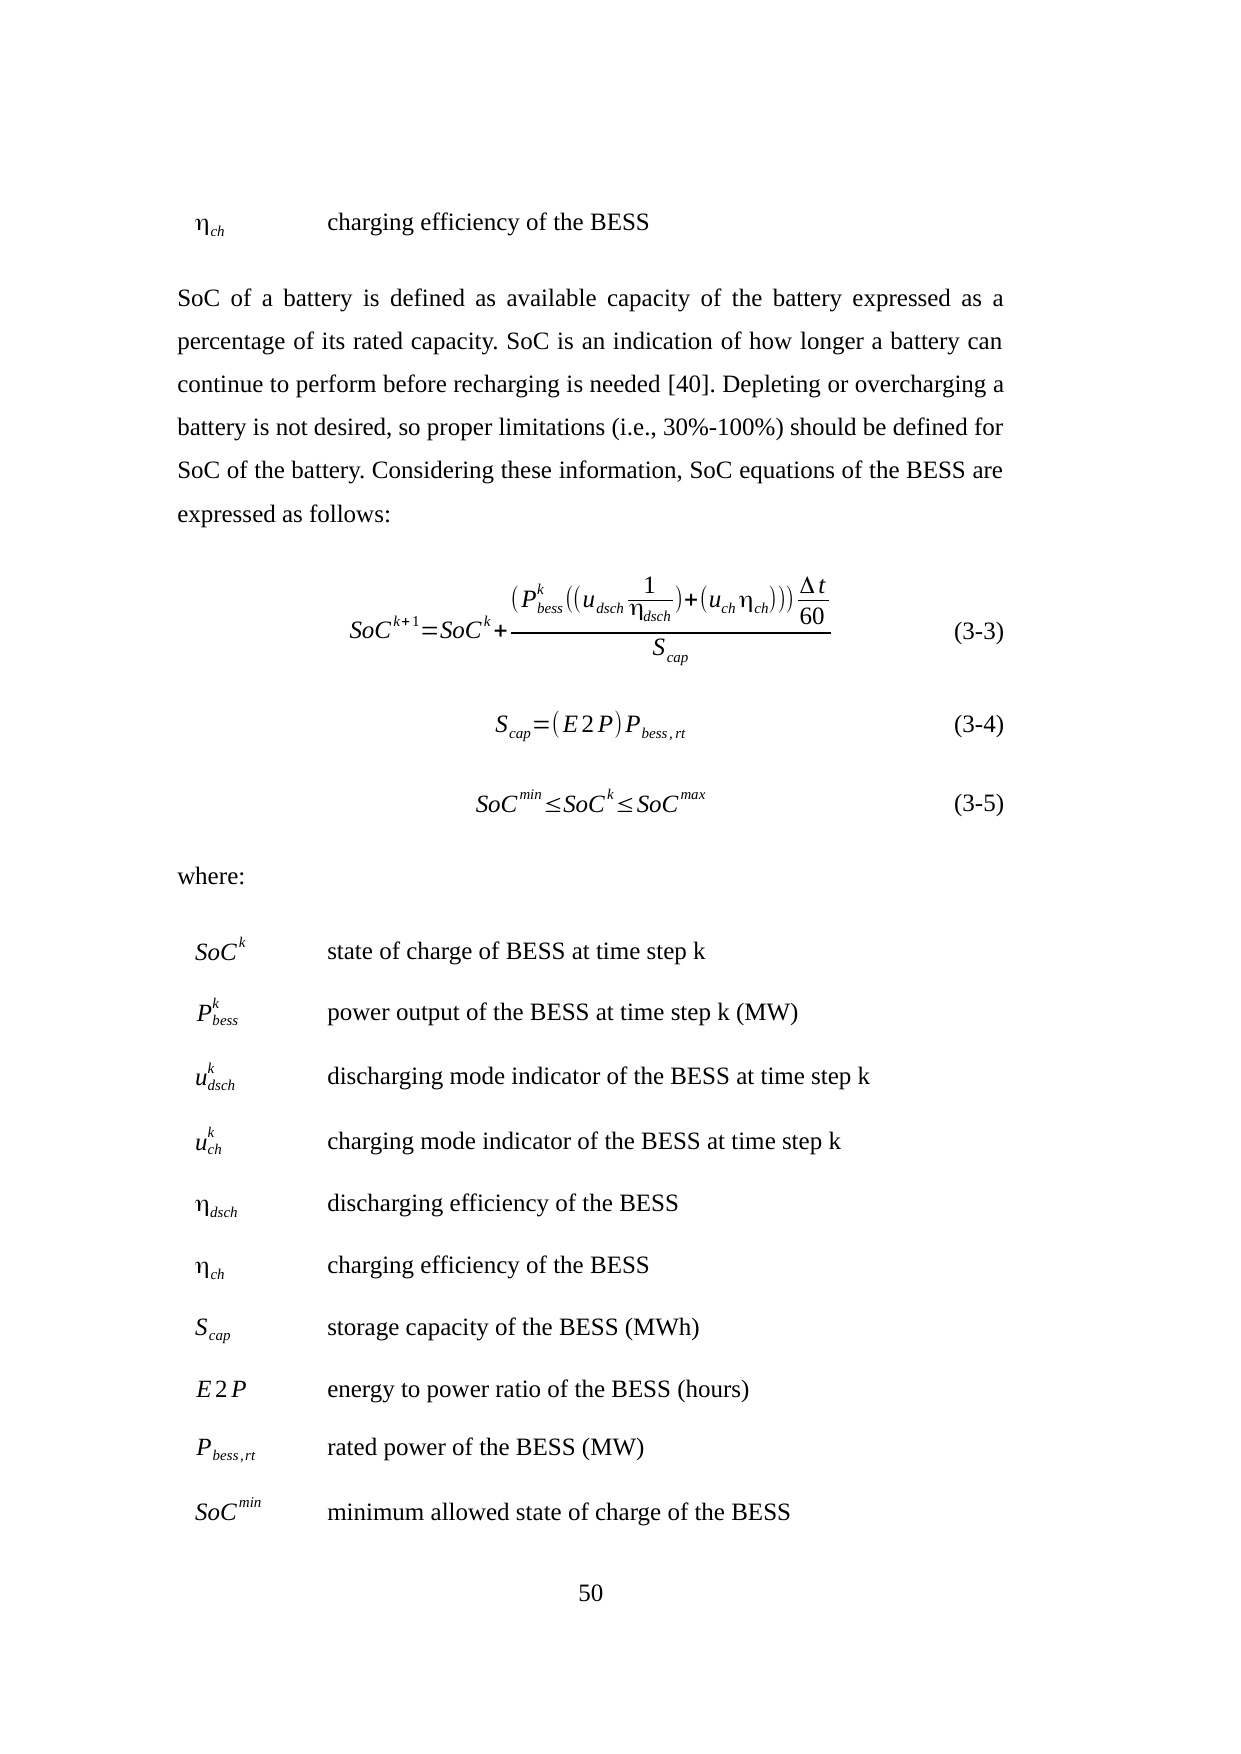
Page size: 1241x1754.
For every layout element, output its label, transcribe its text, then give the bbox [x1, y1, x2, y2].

text rated power of the BESS (MW) [177, 1432, 1004, 1464]
text (3-5) [177, 786, 1004, 817]
text storage capacity of the BESS (MWh) [177, 1312, 1004, 1344]
text charging mode indicator of the BESS at time step k [177, 1123, 1004, 1158]
text (3-3) [177, 571, 1004, 665]
text SoC of a battery is defined as available capacity of the battery expressed as a percentage of its rated capacity. SoC is an indication of how longer a battery can continue to perform before recharging is needed [40]. Depleting or overcharging a battery is not desired, so proper limitations (i.e., 30%-100%) should be defined for SoC of the battery. Considering these information, SoC equations of the BESS are expressed as follows: [177, 283, 1004, 527]
text where: [177, 861, 1004, 890]
text discharging efficiency of the BESS [177, 1188, 1004, 1220]
text discharging mode indicator of the BESS at time step k [177, 1059, 1004, 1094]
text (3-4) [177, 709, 1004, 742]
text energy to power ratio of the BESS (hours) [177, 1374, 1004, 1403]
text power output of the BESS at time step k (MW) [177, 994, 1004, 1029]
text state of charge of BESS at time step k [177, 934, 1004, 965]
text charging efficiency of the BESS [177, 207, 1004, 239]
text minimum allowed state of charge of the BESS [177, 1494, 1004, 1525]
text charging efficiency of the BESS [177, 1250, 1004, 1282]
